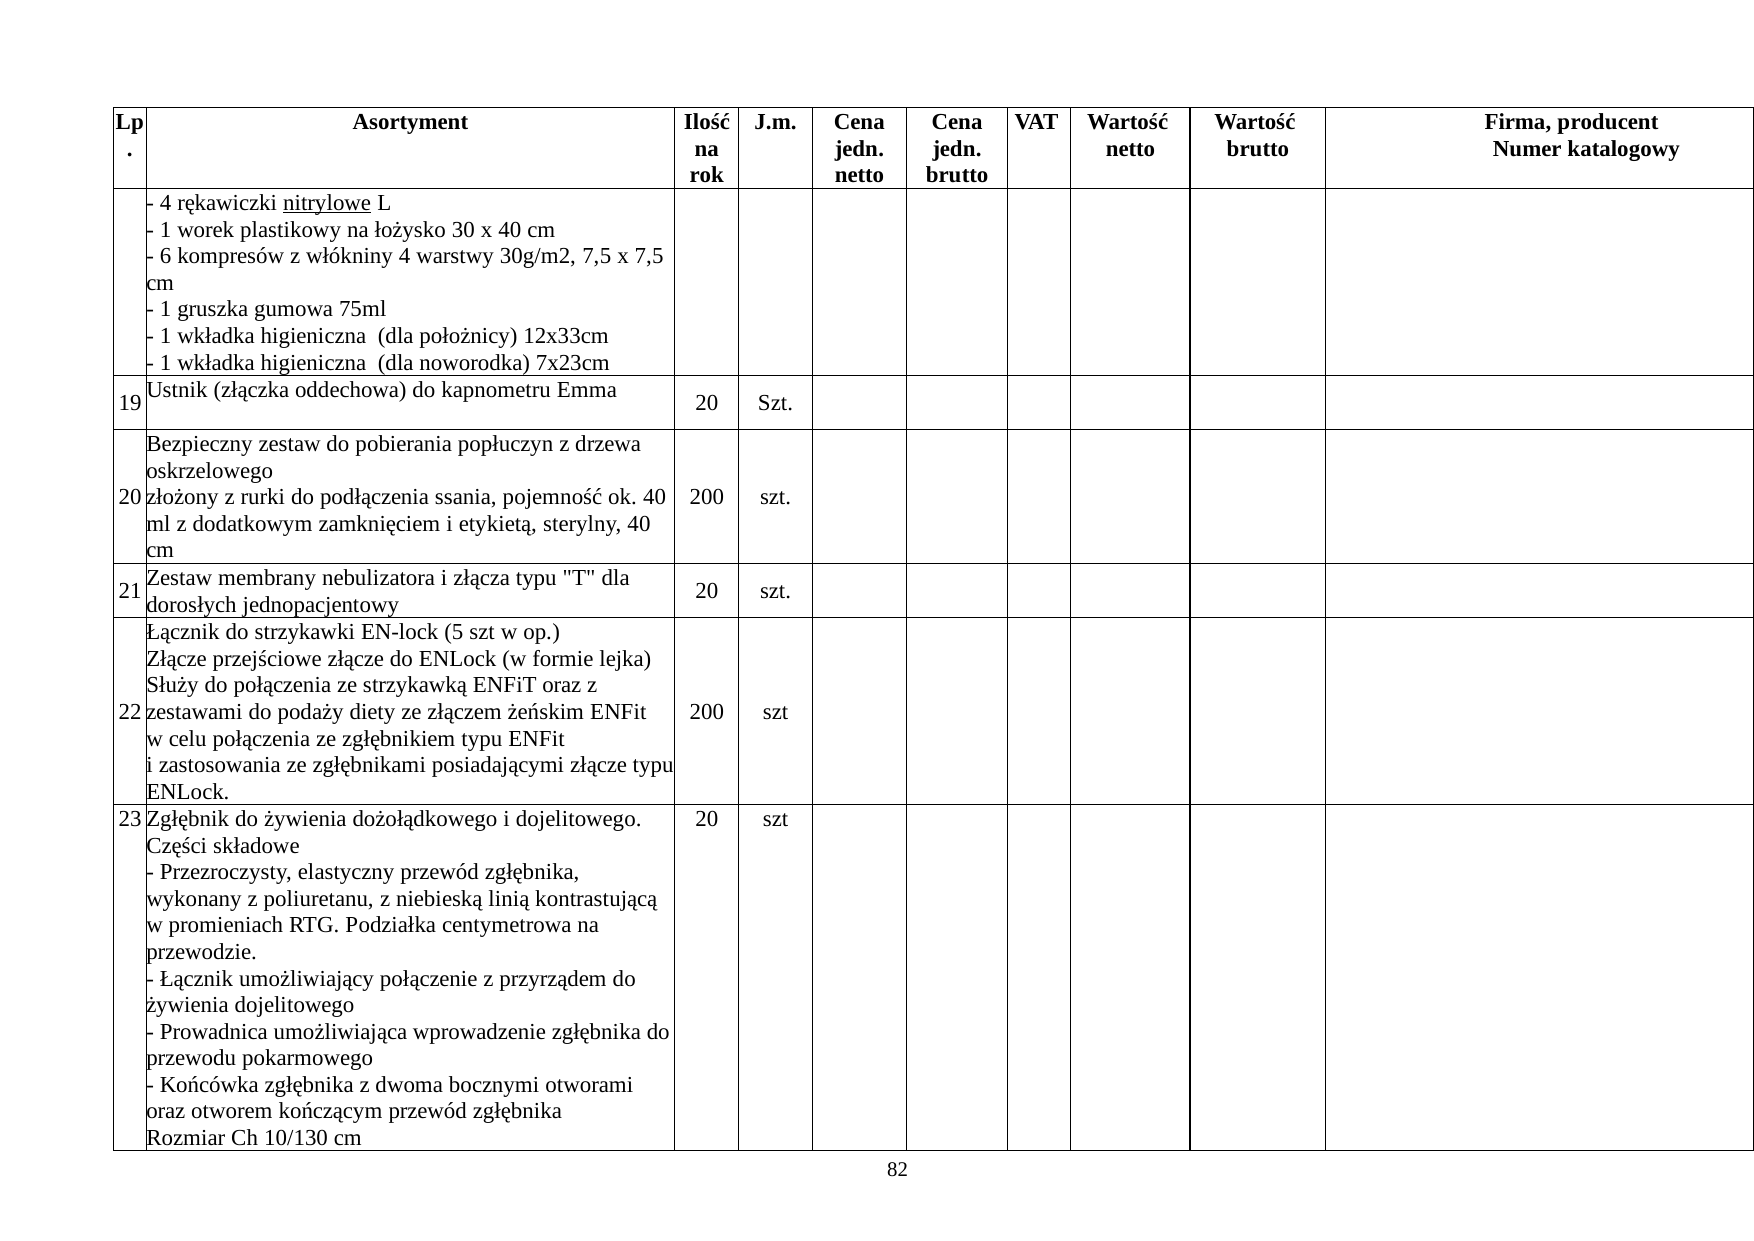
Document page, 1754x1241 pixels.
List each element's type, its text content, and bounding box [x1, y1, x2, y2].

table_cell [1008, 189, 1070, 375]
table_cell [813, 805, 906, 1150]
table_cell [1191, 189, 1325, 375]
table_header Firma, producent Numer katalogowy [1326, 108, 1753, 188]
table_cell [1326, 805, 1753, 1150]
table_cell szt. [739, 564, 812, 617]
table_cell [907, 376, 1007, 429]
table_cell szt [739, 805, 812, 1150]
table_header Cena jedn. netto [813, 108, 906, 188]
table_cell [1326, 189, 1753, 375]
table_cell [1071, 805, 1189, 1150]
table_cell [1008, 430, 1070, 563]
table_header Wartość netto [1071, 108, 1189, 188]
table_cell [907, 430, 1007, 563]
table_header Lp. [114, 108, 146, 188]
table_cell [813, 189, 906, 375]
table_cell szt [739, 618, 812, 804]
table_cell 20 [675, 376, 738, 429]
table_cell Zgłębnik do żywienia dożołądkowego i dojelitowego. Części składowe - Przezroczysty, elastyczny przewód zgłębnika, wykonany z poliuretanu, z niebieską linią kontrastującą w promieniach RTG. Podziałka centymetrowa na przewodzie. - Łącznik umożliwiający połączenie z przyrządem do żywienia dojelitowego - Prowadnica umożliwiająca wprowadzenie zgłębnika do przewodu pokarmowego - Końcówka zgłębnika z dwoma bocznymi otworami oraz otworem kończącym przewód zgłębnika Rozmiar Ch 10/130 cm [147, 805, 674, 1150]
table_cell [907, 189, 1007, 375]
table_cell 21 [114, 564, 146, 617]
table_cell [907, 564, 1007, 617]
table_cell 20 [675, 564, 738, 617]
table_cell Łącznik do strzykawki EN-lock (5 szt w op.) Złącze przejściowe złącze do ENLock (w formie lejka) Służy do połączenia ze strzykawką ENFiT oraz z zestawami do podaży diety ze złączem żeńskim ENFit w celu połączenia ze zgłębnikiem typu ENFit i zastosowania ze zgłębnikami posiadającymi złącze typu ENLock. [147, 618, 674, 804]
table_header Asortyment [147, 108, 674, 188]
table_cell 23 [114, 805, 146, 1150]
table_cell [813, 564, 906, 617]
table_cell [1071, 189, 1189, 375]
table_cell [907, 618, 1007, 804]
table_cell 200 [675, 618, 738, 804]
table_cell [1071, 376, 1189, 429]
table_cell [1071, 564, 1189, 617]
table_cell [1326, 376, 1753, 429]
table_cell [1008, 376, 1070, 429]
table_cell szt. [739, 430, 812, 563]
table_cell [675, 189, 738, 375]
table_cell Zestaw membrany nebulizatora i złącza typu "T" dla dorosłych jednopacjentowy [147, 564, 674, 617]
table_cell [1326, 618, 1753, 804]
table_cell 22 [114, 618, 146, 804]
table_cell [1191, 564, 1325, 617]
table_cell [813, 376, 906, 429]
table_cell 19 [114, 376, 146, 429]
table_cell Ustnik (złączka oddechowa) do kapnometru Emma [147, 376, 674, 429]
table_cell Szt. [739, 376, 812, 429]
table_header Cena jedn. brutto [907, 108, 1007, 188]
table_cell 20 [114, 430, 146, 563]
table_cell [1008, 805, 1070, 1150]
table_cell - 4 rękawiczki nitrylowe L - 1 worek plastikowy na łożysko 30 x 40 cm - 6 kompresów z włókniny 4 warstwy 30g/m2, 7,5 x 7,5 cm - 1 gruszka gumowa 75ml - 1 wkładka higieniczna (dla położnicy) 12x33cm - 1 wkładka higieniczna (dla noworodka) 7x23cm [147, 189, 674, 375]
table_cell [1191, 618, 1325, 804]
table_cell [114, 189, 146, 375]
table_cell [1071, 618, 1189, 804]
table_header J.m. [739, 108, 812, 188]
table_cell [907, 805, 1007, 1150]
table_cell [1008, 564, 1070, 617]
table_cell [1326, 564, 1753, 617]
table_header Wartość brutto [1191, 108, 1325, 188]
table_cell [1191, 376, 1325, 429]
table_cell [1008, 618, 1070, 804]
table_cell 200 [675, 430, 738, 563]
table_cell [813, 618, 906, 804]
table_cell [1191, 430, 1325, 563]
table_cell [813, 430, 906, 563]
table_header VAT [1008, 108, 1070, 188]
table_cell [1071, 430, 1189, 563]
table_cell Bezpieczny zestaw do pobierania popłuczyn z drzewa oskrzelowego złożony z rurki do podłączenia ssania, pojemność ok. 40 ml z dodatkowym zamknięciem i etykietą, sterylny, 40 cm [147, 430, 674, 563]
table_cell 20 [675, 805, 738, 1150]
table_header Ilość na rok [675, 108, 738, 188]
table_cell [1326, 430, 1753, 563]
table_cell [739, 189, 812, 375]
table_cell [1191, 805, 1325, 1150]
